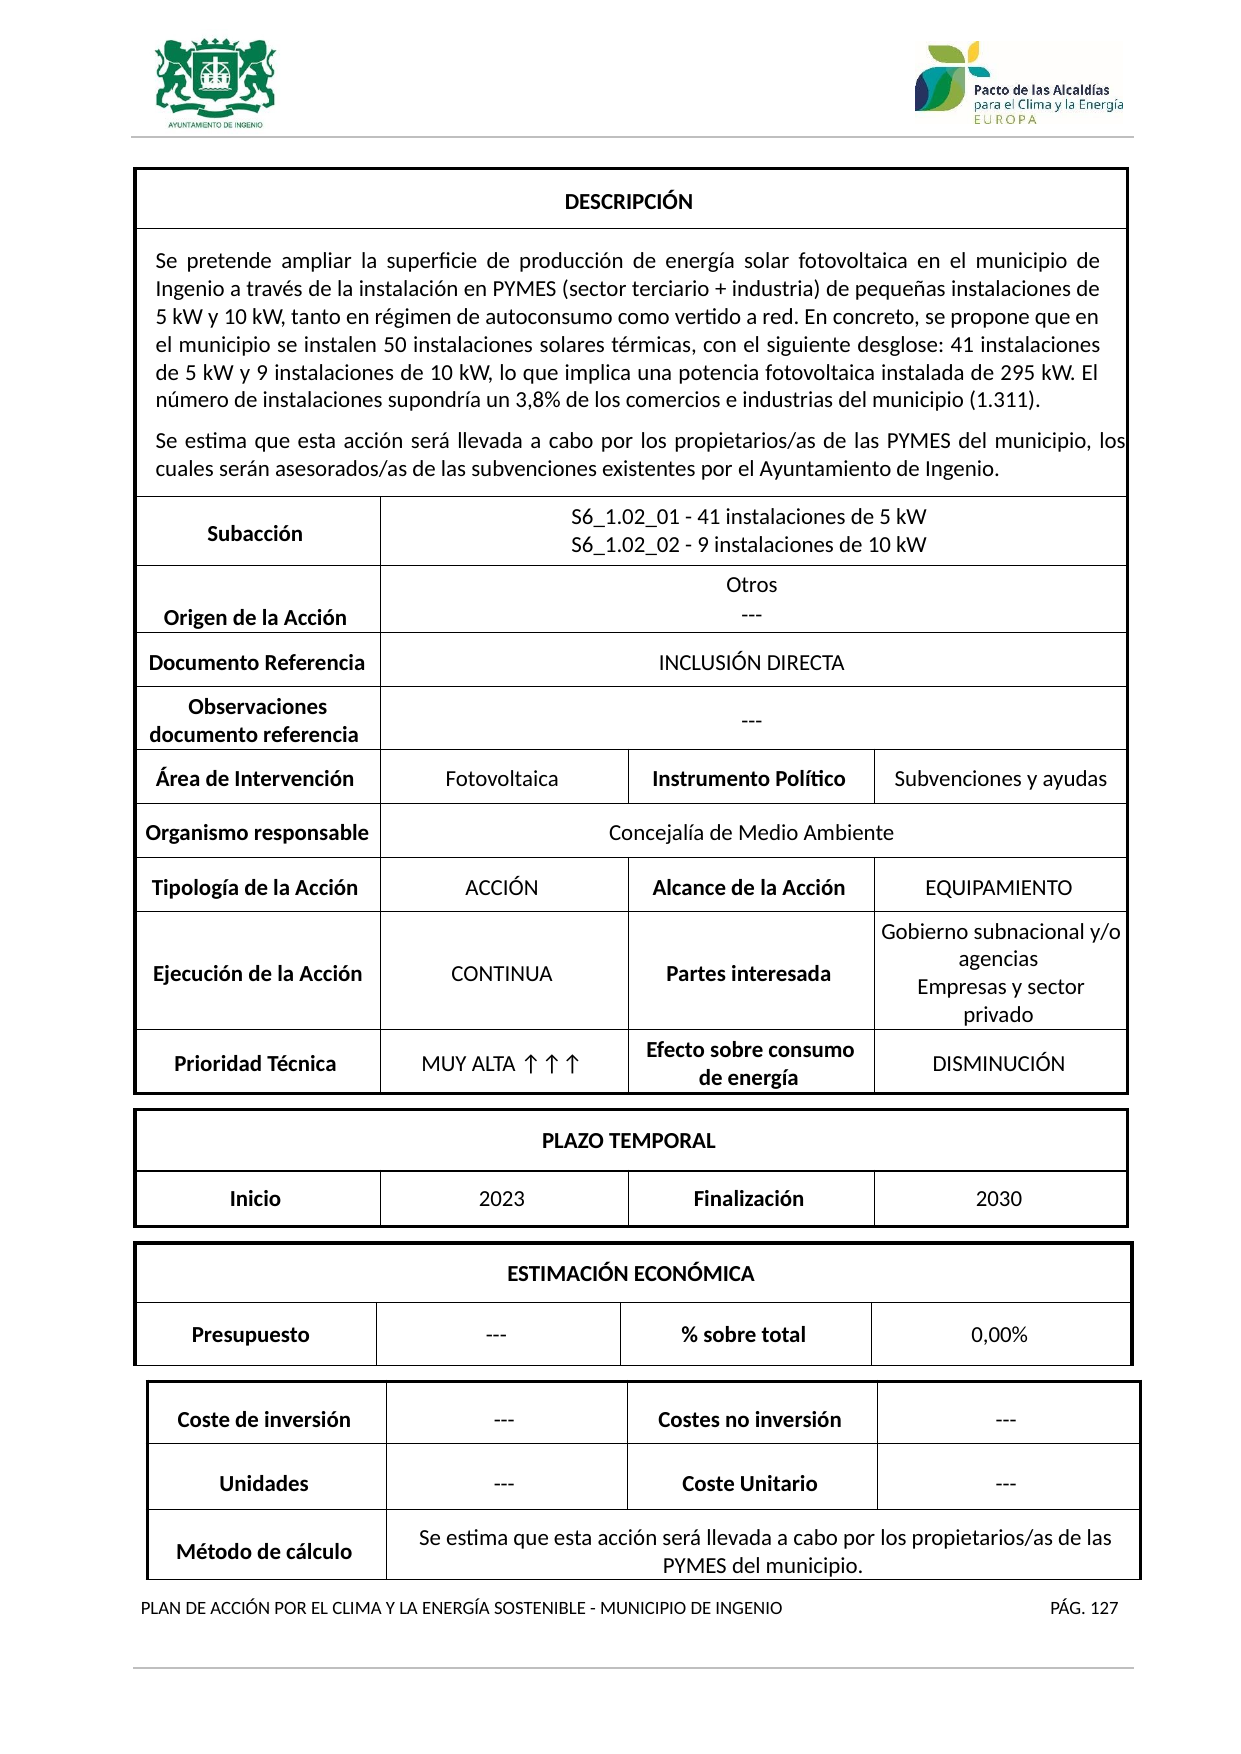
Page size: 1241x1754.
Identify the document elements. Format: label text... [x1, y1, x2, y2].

table_cell --- [381, 687, 1126, 748]
table_cell Efecto sobre consumo de energía [629, 1030, 874, 1092]
table_header DESCRIPCIÓN [137, 170, 1126, 228]
table_cell MUY ALTA ↑↑↑ [381, 1030, 628, 1092]
table_cell Unidades [149, 1444, 386, 1509]
table_header Coste de inversión [149, 1383, 386, 1443]
table_cell Partes interesada [629, 912, 874, 1029]
table_header [137, 1111, 381, 1169]
table_cell Método de cálculo [149, 1510, 386, 1579]
table_header [875, 1111, 1126, 1169]
table_cell Fotovoltaica [381, 750, 628, 802]
table_cell Origen de la Acción [137, 566, 380, 632]
table_cell Se pretende ampliar la superficie de producción de energía solar fotovoltaica en el municipio de Ingenio a través de la instalación en PYMES (sector terciario + industria) de pequeñas instalaciones de 5 kW y 10 kW, tanto en régimen de autoconsumo como vertido a red. En concreto, se propone que en el municipio se instalen 50 instalaciones solares térmicas, con el siguiente desglose: 41 instalaciones de 5 kW y 9 instalaciones de 10 kW, lo que implica una potencia fotovoltaica instalada de 295 kW. El número de instalaciones supondría un 3,8% de los comercios e industrias del municipio (1.311). Se estima que esta acción será llevada a cabo por los propietarios/as de las PYMES del municipio, los cuales serán asesorados/as de las subvenciones existentes por el Ayuntamiento de Ingenio. [137, 229, 1126, 496]
table_cell Se estima que esta acción será llevada a cabo por los propietarios/as de las PYMES del municipio. [387, 1510, 1139, 1579]
table_cell S6_1.02_01 - 41 instalaciones de 5 kW S6_1.02_02 - 9 instalaciones de 10 kW [381, 497, 1126, 565]
table_cell CONTINUA [381, 912, 628, 1029]
table_cell ACCIÓN [381, 858, 628, 911]
table_cell Inicio [137, 1172, 380, 1225]
table_cell Coste Unitario [628, 1444, 877, 1509]
table_cell Área de Intervención [137, 750, 380, 802]
table_cell Ejecución de la Acción [137, 912, 380, 1029]
table_cell Subvenciones y ayudas [875, 750, 1126, 802]
table_cell 2030 [875, 1172, 1126, 1225]
table_cell Organismo responsable [137, 804, 380, 857]
table_cell Subacción [137, 497, 380, 565]
table_cell Concejalía de Medio Ambiente [381, 804, 1126, 857]
table_header Costes no inversión [628, 1383, 877, 1443]
table_cell 2023 [381, 1172, 628, 1225]
table_cell --- [878, 1444, 1139, 1509]
table_cell Presupuesto [137, 1303, 376, 1365]
table_cell Instrumento Político [629, 750, 874, 802]
table_header --- [878, 1383, 1139, 1443]
table_cell Observaciones documento referencia [137, 687, 380, 748]
table_cell Prioridad Técnica [137, 1030, 380, 1092]
table_header [872, 1245, 1130, 1302]
table_header PLAZO TEMPORAL [381, 1111, 875, 1169]
table_cell Finalización [629, 1172, 874, 1225]
table_cell Documento Referencia [137, 633, 380, 686]
table_cell --- [387, 1444, 627, 1509]
table_cell INCLUSIÓN DIRECTA [381, 633, 1126, 686]
table_cell EQUIPAMIENTO [875, 858, 1126, 911]
table_header ESTIMACIÓN ECONÓMICA [377, 1245, 872, 1302]
table_cell --- [377, 1303, 620, 1365]
table_cell DISMINUCIÓN [875, 1030, 1126, 1092]
table_header [137, 1245, 377, 1302]
table_cell 0,00% [872, 1303, 1130, 1365]
table_header --- [387, 1383, 627, 1443]
table_cell % sobre total [621, 1303, 871, 1365]
table_cell Alcance de la Acción [629, 858, 874, 911]
table_cell Otros --- [381, 566, 1126, 632]
table_cell Gobierno subnacional y/o agencias Empresas y sector privado [875, 912, 1126, 1029]
table_cell Tipología de la Acción [137, 858, 380, 911]
